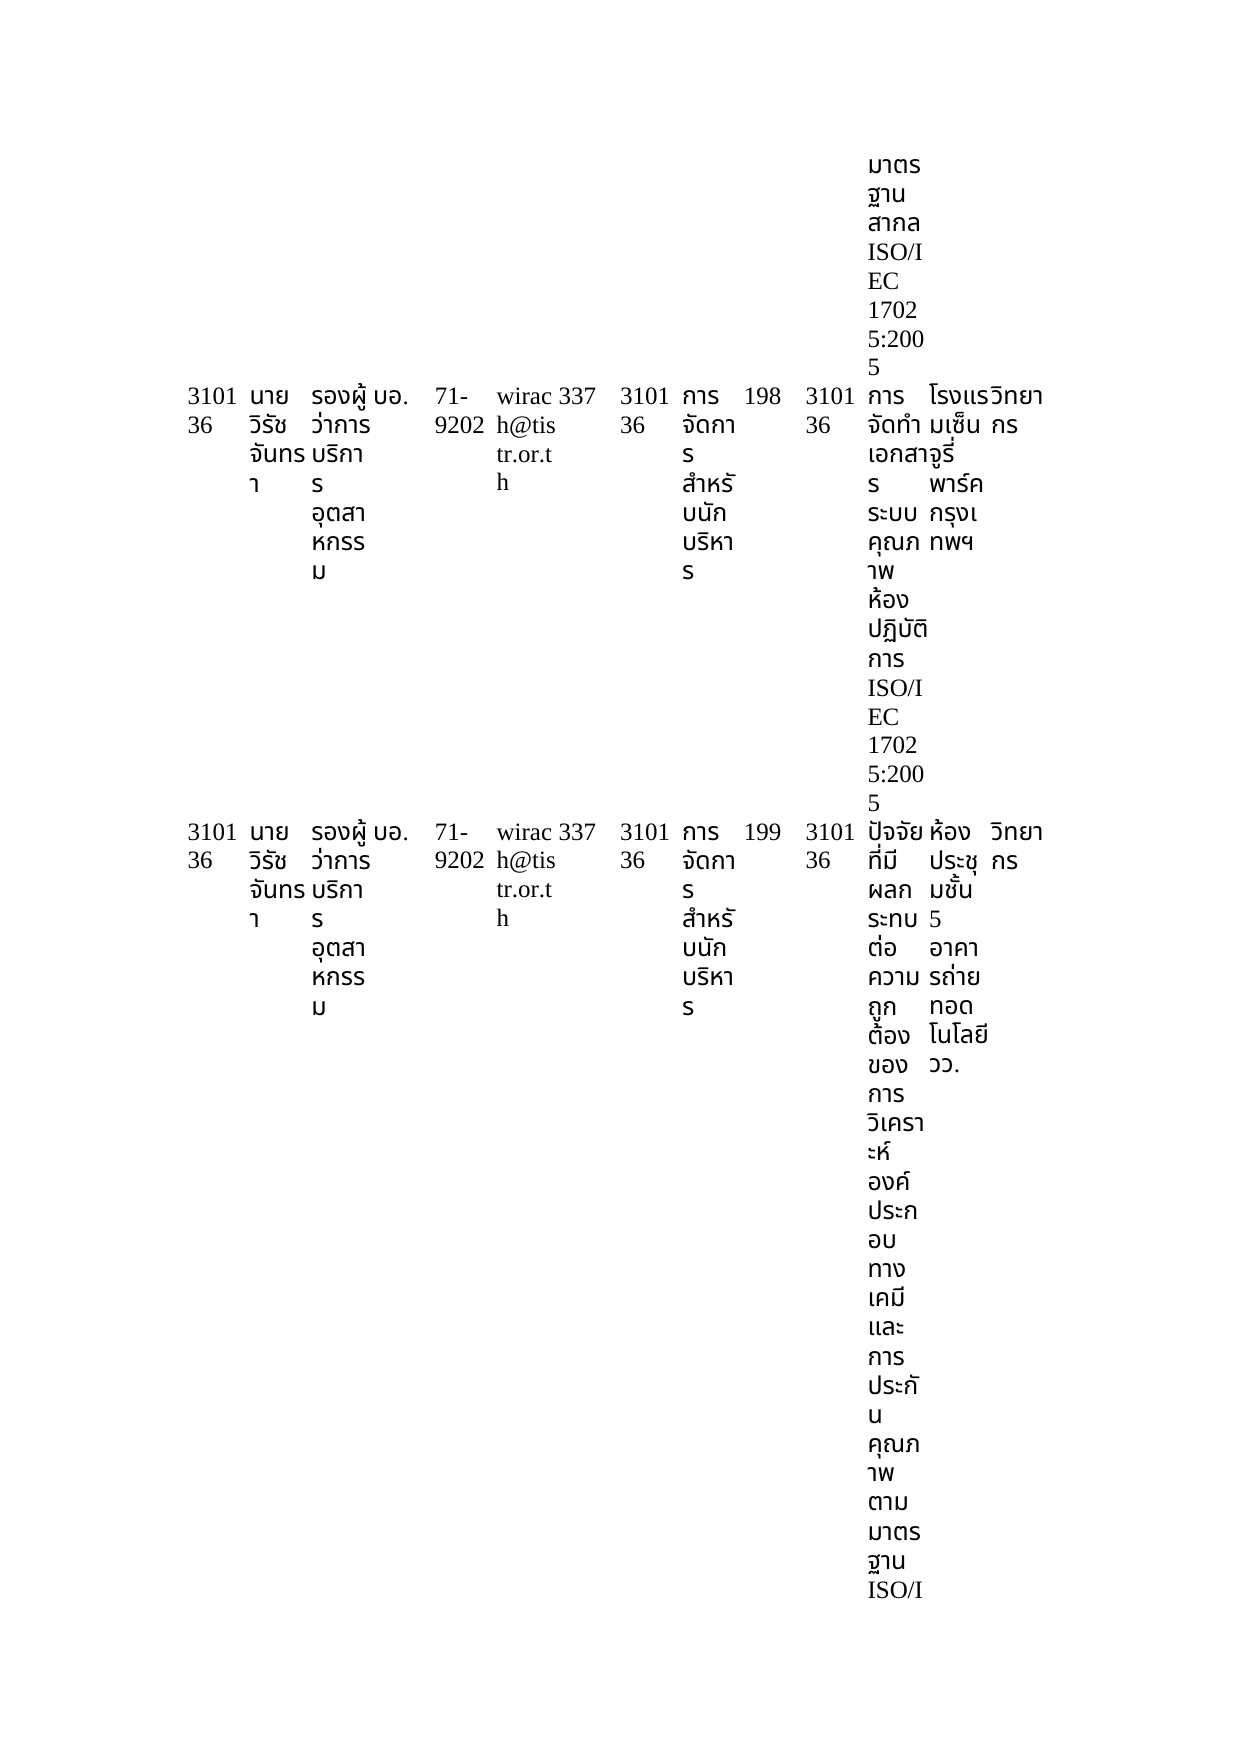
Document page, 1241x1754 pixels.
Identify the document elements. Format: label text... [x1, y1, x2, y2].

table_cell บอ. [373, 381, 434, 817]
table_cell นายวิรัช จันทรา [249, 817, 311, 1604]
table_cell [496, 150, 558, 381]
table_cell [311, 150, 373, 381]
table_cell 198 [744, 381, 805, 817]
table_cell 337 [558, 817, 620, 1604]
table_cell รองผู้ว่าการบริการอุตสาหกรรม [311, 817, 373, 1604]
table_cell [929, 150, 991, 381]
table_cell wirach@tistr.or.th [496, 381, 558, 817]
table_cell [435, 150, 496, 381]
table_cell วิทยากร [991, 817, 1053, 1604]
table_cell 310136 [805, 817, 867, 1604]
table_cell wirach@tistr.or.th [496, 817, 558, 1604]
table_cell มาตรฐานสากล ISO/IEC 17025:2005 [867, 150, 929, 381]
table_cell [805, 150, 867, 381]
table_cell 310136 [620, 381, 682, 817]
table_cell รองผู้ว่าการบริการอุตสาหกรรม [311, 381, 373, 817]
table_cell [373, 150, 434, 381]
table_cell 71-9202 [435, 817, 496, 1604]
table_cell 310136 [620, 817, 682, 1604]
table_cell นายวิรัช จันทรา [249, 381, 311, 817]
table_cell 199 [744, 817, 805, 1604]
table_cell การจัดทำเอกสารระบบคุณภาพห้องปฏิบัติการ ISO/IEC 17025:2005 [867, 381, 929, 817]
table_cell 71-9202 [435, 381, 496, 817]
table_cell ปัจจัยที่มีผลกระทบต่อความถูกต้องของการวิเคราะห์องค์ประกอบทางเคมี และการประกันคุณภาพตามมาตรฐาน ISO/I [867, 817, 929, 1604]
table_cell [991, 150, 1053, 381]
table_cell วิทยากร [991, 381, 1053, 817]
table_cell 310136 [805, 381, 867, 817]
table_cell [558, 150, 620, 381]
table_cell [744, 150, 805, 381]
table_cell การจัดการสำหรับนักบริหาร [682, 381, 743, 817]
table_cell [249, 150, 311, 381]
table_cell บอ. [373, 817, 434, 1604]
table_cell [682, 150, 743, 381]
table_cell ห้องประชุมชั้น 5 อาคารถ่ายทอดโนโลยี วว. [929, 817, 991, 1604]
table_cell [188, 150, 249, 381]
table_cell 337 [558, 381, 620, 817]
table_cell 310136 [188, 381, 249, 817]
table_cell การจัดการสำหรับนักบริหาร [682, 817, 743, 1604]
table_cell 310136 [188, 817, 249, 1604]
table_cell [620, 150, 682, 381]
table_cell โรงแรมเซ็นจูรี่ พาร์ค กรุงเทพฯ [929, 381, 991, 817]
